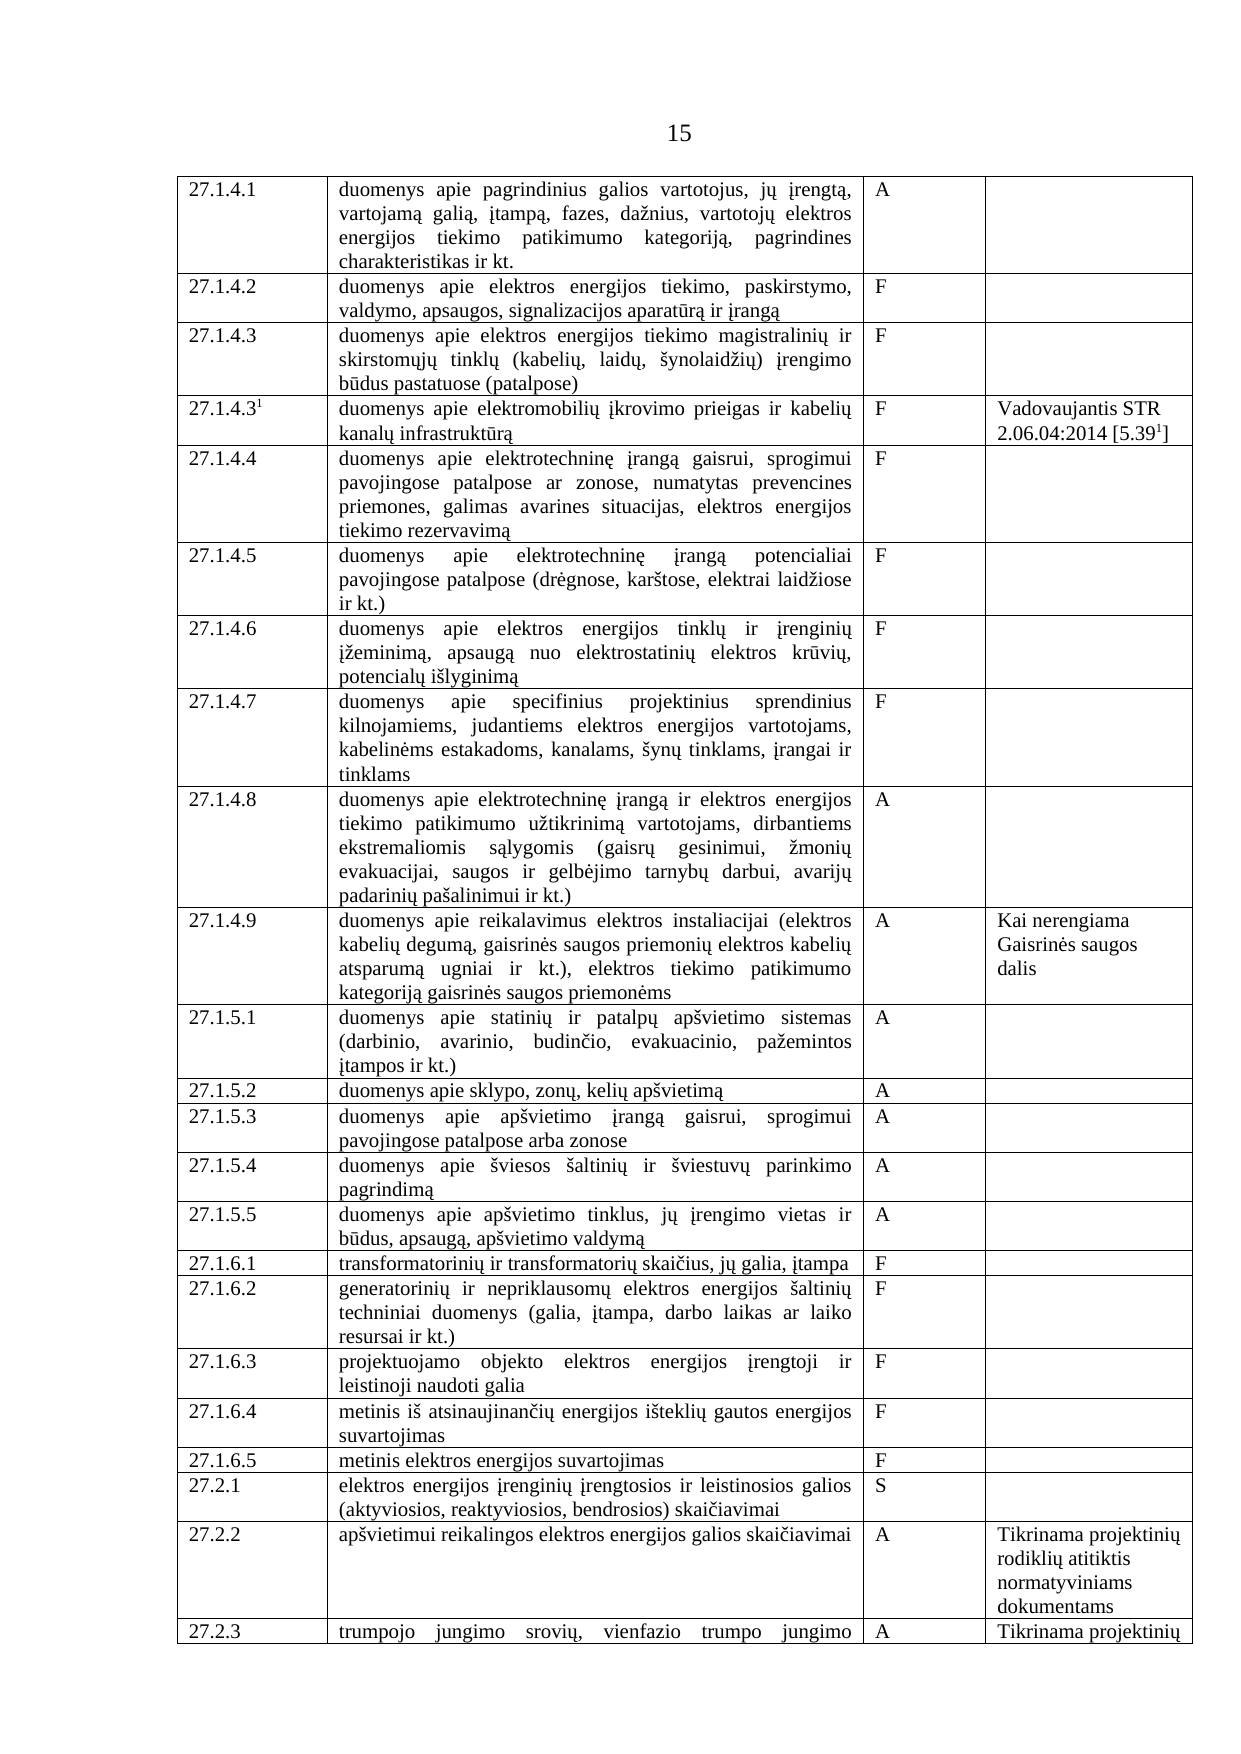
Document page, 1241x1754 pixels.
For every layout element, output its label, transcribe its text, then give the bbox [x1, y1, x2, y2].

table_cell [986, 787, 1192, 907]
table_cell projektuojamo objekto elektros energijos įrengtoji ir leistinoji naudoti galia [328, 1349, 863, 1397]
table_cell duomenys apie šviesos šaltinių ir šviestuvų parinkimo pagrindimą [328, 1153, 863, 1201]
table_cell [986, 1448, 1192, 1472]
table_cell transformatorinių ir transformatorių skaičius, jų galia, įtampa [328, 1251, 863, 1275]
table_cell A [864, 787, 985, 907]
table_cell Tikrinama projektinių [986, 1619, 1192, 1643]
table_cell 27.1.5.5 [178, 1202, 327, 1250]
table_cell trumpojo jungimo srovių, vienfazio trumpo jungimo [328, 1619, 863, 1643]
table_cell A [864, 1005, 985, 1077]
table_cell [986, 616, 1192, 688]
table_cell generatorinių ir nepriklausomų elektros energijos šaltinių techniniai duomenys (galia, įtampa, darbo laikas ar laiko resursai ir kt.) [328, 1276, 863, 1348]
table_cell F [864, 1448, 985, 1472]
table_cell F [864, 446, 985, 542]
table_cell 27.1.5.4 [178, 1153, 327, 1201]
table_cell duomenys apie elektrotechninę įrangą potencialiai pavojingose patalpose (drėgnose, karštose, elektrai laidžiose ir kt.) [328, 543, 863, 615]
table_cell [986, 1079, 1192, 1102]
table_cell A [864, 1153, 985, 1201]
table_cell 27.1.6.1 [178, 1251, 327, 1275]
table_cell F [864, 1399, 985, 1447]
table_cell duomenys apie elektromobilių įkrovimo prieigas ir kabelių kanalų infrastruktūrą [328, 396, 863, 444]
table_cell F [864, 396, 985, 444]
table_cell [986, 1104, 1192, 1152]
table_cell Vadovaujantis STR 2.06.04:2014 [5.391] [986, 396, 1192, 444]
table_cell [986, 1473, 1192, 1521]
table_cell 27.2.2 [178, 1522, 327, 1618]
table_cell duomenys apie elektrotechninę įrangą ir elektros energijos tiekimo patikimumo užtikrinimą vartotojams, dirbantiems ekstremaliomis sąlygomis (gaisrų gesinimui, žmonių evakuacijai, saugos ir gelbėjimo tarnybų darbui, avarijų padarinių pašalinimui ir kt.) [328, 787, 863, 907]
table_cell duomenys apie specifinius projektinius sprendinius kilnojamiems, judantiems elektros energijos vartotojams, kabelinėms estakadoms, kanalams, šynų tinklams, įrangai ir tinklams [328, 689, 863, 786]
table_cell F [864, 689, 985, 786]
table_cell duomenys apie elektros energijos tiekimo magistralinių ir skirstomųjų tinklų (kabelių, laidų, šynolaidžių) įrengimo būdus pastatuose (patalpose) [328, 323, 863, 395]
table_cell 27.1.4.7 [178, 689, 327, 786]
table_cell 27.1.4.6 [178, 616, 327, 688]
table_cell 27.1.4.3 [178, 323, 327, 395]
table_cell [986, 543, 1192, 615]
table_cell [986, 446, 1192, 542]
table_cell duomenys apie elektros energijos tinklų ir įrenginių įžeminimą, apsaugą nuo elektrostatinių elektros krūvių, potencialų išlyginimą [328, 616, 863, 688]
table_cell 27.1.6.4 [178, 1399, 327, 1447]
table_cell duomenys apie apšvietimo tinklus, jų įrengimo vietas ir būdus, apsaugą, apšvietimo valdymą [328, 1202, 863, 1250]
table_cell 27.2.3 [178, 1619, 327, 1643]
table_cell 27.1.5.2 [178, 1079, 327, 1102]
table_cell [986, 274, 1192, 322]
table_cell elektros energijos įrenginių įrengtosios ir leistinosios galios (aktyviosios, reaktyviosios, bendrosios) skaičiavimai [328, 1473, 863, 1521]
table_cell [986, 177, 1192, 273]
table_cell [986, 1251, 1192, 1275]
table_cell metinis elektros energijos suvartojimas [328, 1448, 863, 1472]
table_cell 27.1.6.3 [178, 1349, 327, 1397]
table_cell Kai nerengiama Gaisrinės saugos dalis [986, 908, 1192, 1004]
table_cell duomenys apie statinių ir patalpų apšvietimo sistemas (darbinio, avarinio, budinčio, evakuacinio, pažemintos įtampos ir kt.) [328, 1005, 863, 1077]
table_cell F [864, 323, 985, 395]
table_cell duomenys apie sklypo, zonų, kelių apšvietimą [328, 1079, 863, 1102]
table_cell A [864, 1202, 985, 1250]
table_cell [986, 1153, 1192, 1201]
table_cell A [864, 177, 985, 273]
table_cell 27.1.6.5 [178, 1448, 327, 1472]
table_cell [986, 1005, 1192, 1077]
table_cell [986, 323, 1192, 395]
table_cell 27.1.4.2 [178, 274, 327, 322]
table_cell 27.1.4.1 [178, 177, 327, 273]
table_cell [986, 1349, 1192, 1397]
table_cell 27.1.4.5 [178, 543, 327, 615]
table_cell A [864, 1079, 985, 1102]
table_cell F [864, 1276, 985, 1348]
table_cell 27.1.5.1 [178, 1005, 327, 1077]
table_cell F [864, 1251, 985, 1275]
table_cell Tikrinama projektinių rodiklių atitiktis normatyviniams dokumentams [986, 1522, 1192, 1618]
table_cell duomenys apie reikalavimus elektros instaliacijai (elektros kabelių degumą, gaisrinės saugos priemonių elektros kabelių atsparumą ugniai ir kt.), elektros tiekimo patikimumo kategoriją gaisrinės saugos priemonėms [328, 908, 863, 1004]
table_cell [986, 1276, 1192, 1348]
table_cell 27.1.4.9 [178, 908, 327, 1004]
table_cell duomenys apie apšvietimo įrangą gaisrui, sprogimui pavojingose patalpose arba zonose [328, 1104, 863, 1152]
table_cell [986, 1202, 1192, 1250]
table_cell 27.1.6.2 [178, 1276, 327, 1348]
table_cell duomenys apie elektros energijos tiekimo, paskirstymo, valdymo, apsaugos, signalizacijos aparatūrą ir įrangą [328, 274, 863, 322]
table_cell A [864, 1104, 985, 1152]
table_cell duomenys apie pagrindinius galios vartotojus, jų įrengtą, vartojamą galią, įtampą, fazes, dažnius, vartotojų elektros energijos tiekimo patikimumo kategoriją, pagrindines charakteristikas ir kt. [328, 177, 863, 273]
table_cell [986, 689, 1192, 786]
table_cell duomenys apie elektrotechninę įrangą gaisrui, sprogimui pavojingose patalpose ar zonose, numatytas prevencines priemones, galimas avarines situacijas, elektros energijos tiekimo rezervavimą [328, 446, 863, 542]
table_cell 27.2.1 [178, 1473, 327, 1521]
table_cell apšvietimui reikalingos elektros energijos galios skaičiavimai [328, 1522, 863, 1618]
table_cell 27.1.4.4 [178, 446, 327, 542]
table_cell 27.1.5.3 [178, 1104, 327, 1152]
table_cell metinis iš atsinaujinančių energijos išteklių gautos energijos suvartojimas [328, 1399, 863, 1447]
table_cell 27.1.4.31 [178, 396, 327, 444]
table_cell 27.1.4.8 [178, 787, 327, 907]
table_cell F [864, 1349, 985, 1397]
table_cell A [864, 908, 985, 1004]
table_cell F [864, 543, 985, 615]
table_cell A [864, 1619, 985, 1643]
table_cell A [864, 1522, 985, 1618]
table_cell [986, 1399, 1192, 1447]
table_cell F [864, 274, 985, 322]
table_cell S [864, 1473, 985, 1521]
table_cell F [864, 616, 985, 688]
